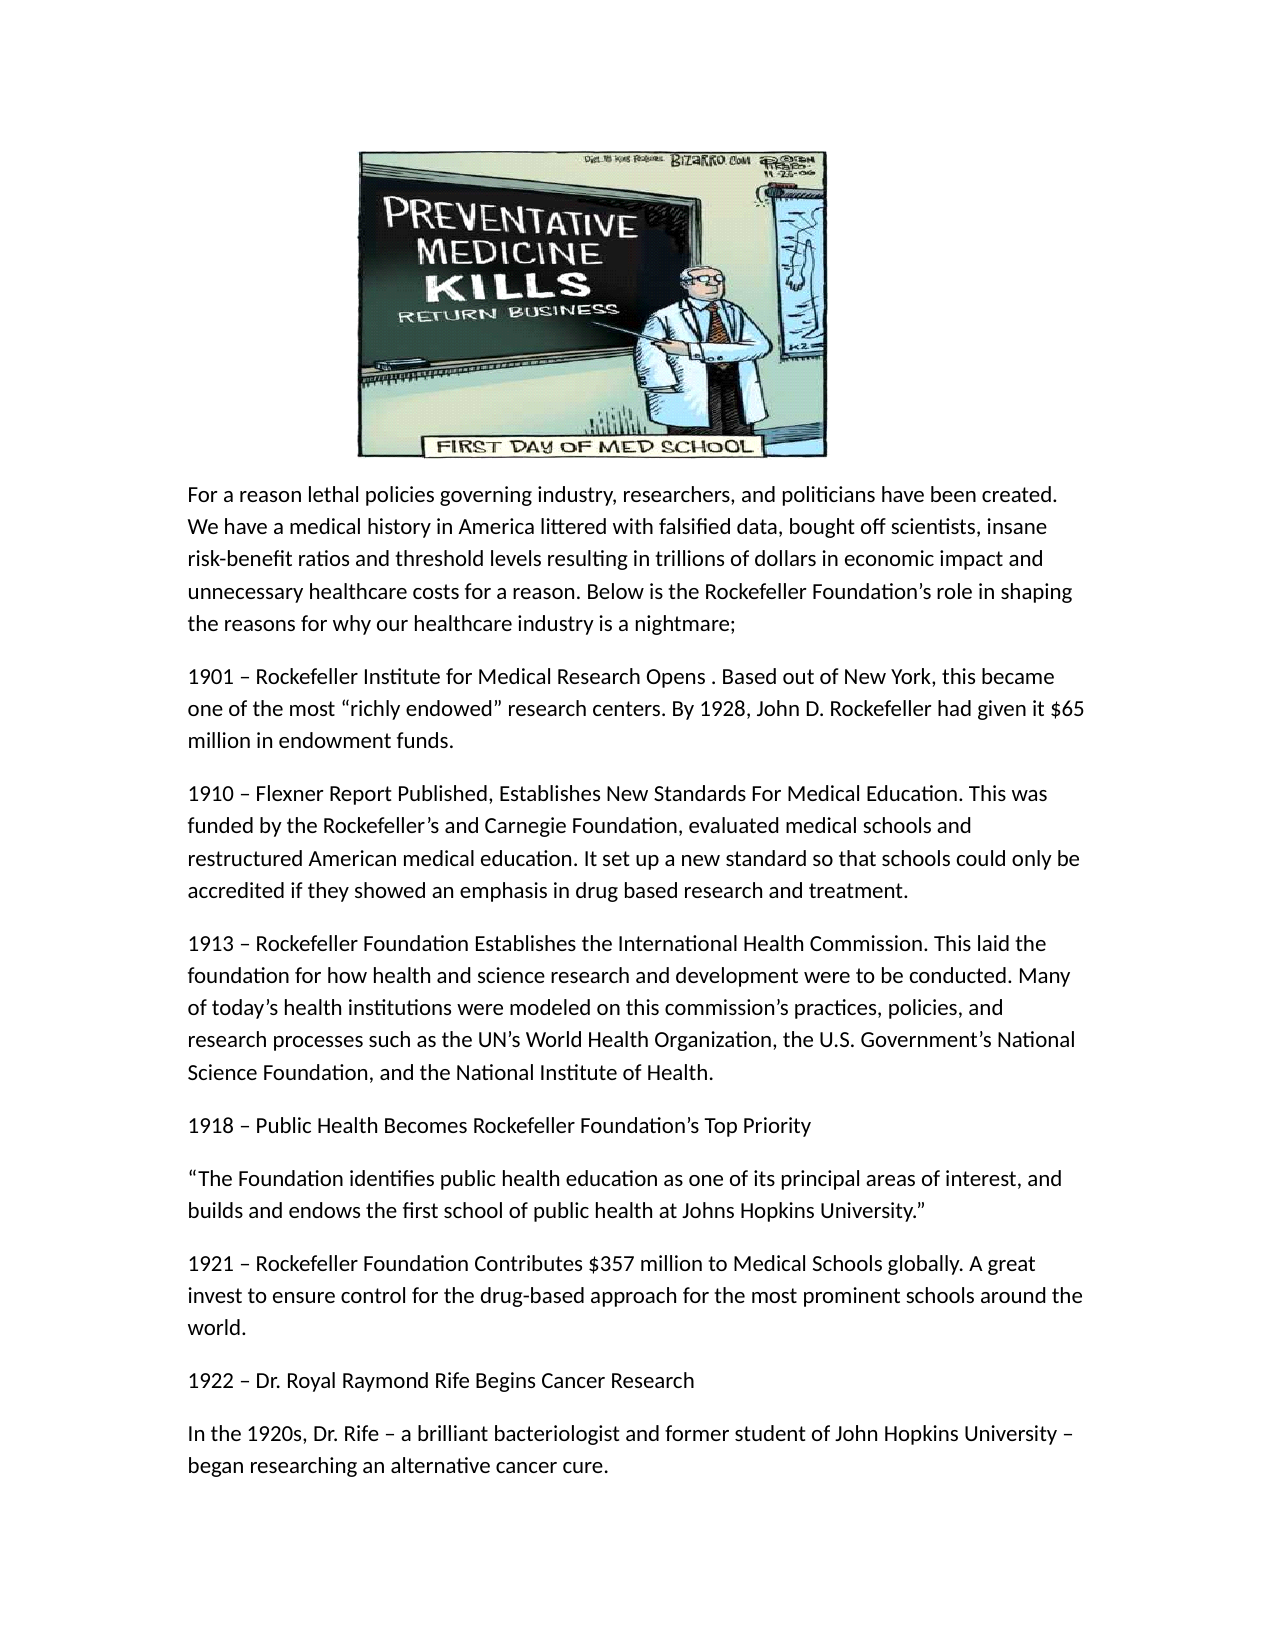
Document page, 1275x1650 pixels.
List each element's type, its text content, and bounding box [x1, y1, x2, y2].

text 1913 – Rockefeller Foundation Establishes the International Health Commission. This laid the foundation for how health and science research and development were to be conducted. Many of today’s health institutions were modeled on this commission’s practices, policies, and research processes such as the UN’s World Health Organization, the U.S. Government’s National Science Foundation, and the National Institute of Health. [187, 929, 1087, 1086]
text 1901 – Rockefeller Institute for Medical Research Opens . Based out of New York, this became one of the most “richly endowed” research centers. By 1928, John D. Rockefeller had given it $65 million in endowment funds. [187, 662, 1087, 754]
text In the 1920s, Dr. Rife – a brilliant bacteriologist and former student of John Hopkins University – began researching an alternative cancer cure. [187, 1419, 1087, 1479]
text For a reason lethal policies governing industry, researchers, and politicians have been created. We have a medical history in America littered with falsified data, bought off scientists, insane risk-benefit ratios and threshold levels resulting in trillions of dollars in economic impact and unnecessary healthcare costs for a reason. Below is the Rockefeller Foundation’s role in shaping the reasons for why our healthcare industry is a nightmare; [187, 480, 1087, 637]
text 1921 – Rockefeller Foundation Contributes $357 million to Medical Schools globally. A great invest to ensure control for the drug-based approach for the most prominent schools around the world. [187, 1249, 1087, 1341]
text “The Foundation identifies public health education as one of its principal areas of interest, and builds and endows the first school of public health at Johns Hopkins University.” [187, 1164, 1087, 1224]
text 1910 – Flexner Report Published, Establishes New Standards For Medical Education. This was funded by the Rockefeller’s and Carnegie Foundation, evaluated medical schools and restructured American medical education. It set up a new standard so that schools could only be accredited if they showed an emphasis in drug based research and treatment. [187, 779, 1087, 904]
text 1918 – Public Health Becomes Rockefeller Foundation’s Top Priority [187, 1111, 1087, 1139]
text 1922 – Dr. Royal Raymond Rife Begins Cancer Research [187, 1366, 1087, 1394]
